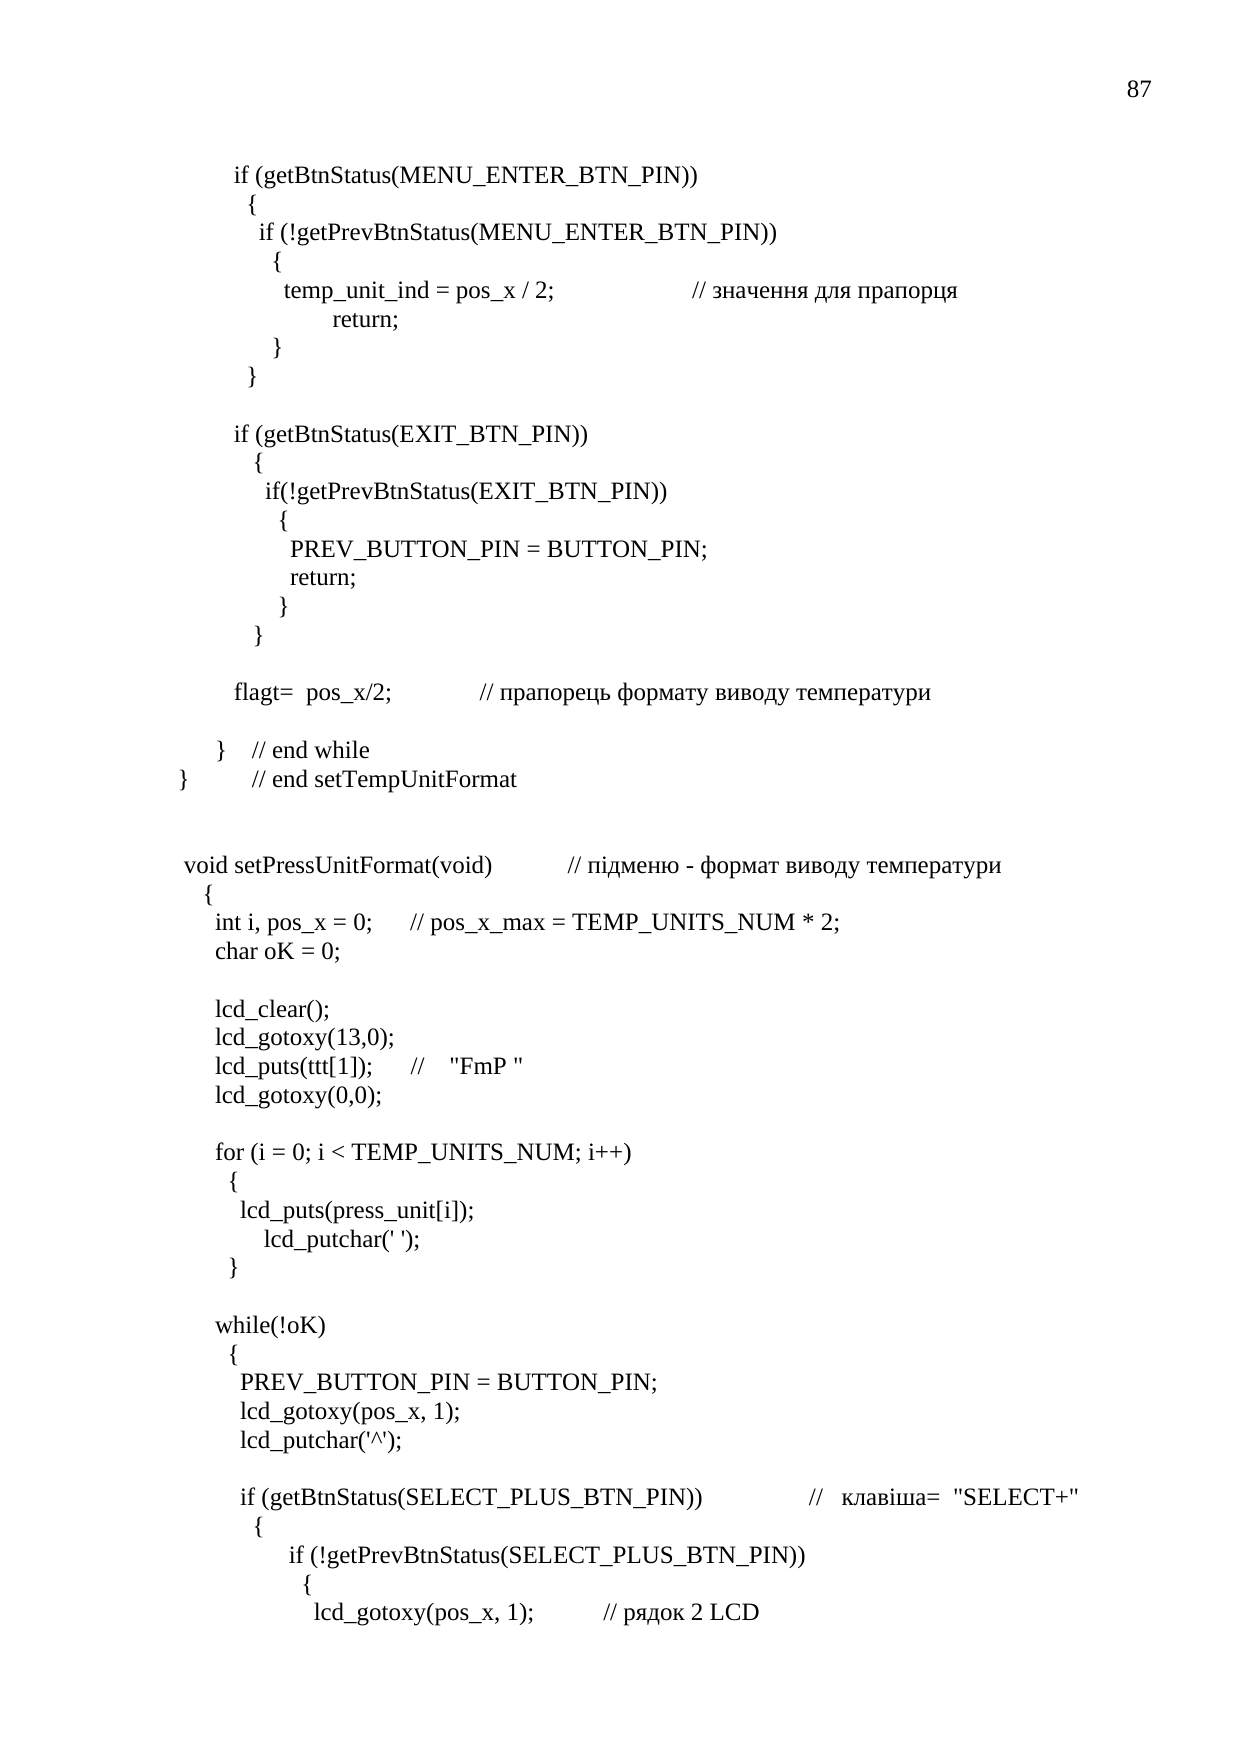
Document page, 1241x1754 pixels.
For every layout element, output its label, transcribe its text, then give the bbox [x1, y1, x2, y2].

text { [177, 505, 1152, 534]
text lcd_putchar('^'); [177, 1425, 1152, 1454]
text lcd_gotoxy(pos_x, 1); [177, 1396, 1152, 1425]
text void setPressUnitFormat(void) // підменю - формат виводу температури [177, 850, 1152, 879]
text } // end while [177, 735, 1152, 764]
text PREV_BUTTON_PIN = BUTTON_PIN; [177, 534, 1152, 562]
text { [177, 246, 1152, 275]
text } [177, 1252, 1152, 1281]
text { [177, 1166, 1152, 1195]
text int i, pos_x = 0; // pos_x_max = TEMP_UNITS_NUM * 2; [177, 907, 1152, 936]
text lcd_clear(); [177, 994, 1152, 1022]
text if (getBtnStatus(EXIT_BTN_PIN)) [177, 419, 1152, 447]
text if (getBtnStatus(MENU_ENTER_BTN_PIN)) [177, 160, 1152, 189]
text } [177, 332, 1152, 361]
text return; [177, 562, 1152, 591]
text lcd_gotoxy(pos_x, 1); // рядок 2 LCD [177, 1597, 1152, 1626]
text for (i = 0; i < TEMP_UNITS_NUM; i++) [177, 1137, 1152, 1166]
text temp_unit_ind = pos_x / 2; // значення для прапорця [177, 275, 1152, 304]
text { [177, 1339, 1152, 1367]
text lcd_puts(ttt[1]); // "FmР " [177, 1051, 1152, 1080]
text if(!getPrevBtnStatus(EXIT_BTN_PIN)) [177, 476, 1152, 505]
text { [177, 1511, 1152, 1540]
text } // end setTempUnitFormat [177, 764, 1152, 792]
text if (!getPrevBtnStatus(MENU_ENTER_BTN_PIN)) [177, 217, 1152, 246]
text char oK = 0; [177, 936, 1152, 965]
text } [177, 620, 1152, 649]
text } [177, 361, 1152, 390]
text PREV_BUTTON_PIN = BUTTON_PIN; [177, 1367, 1152, 1396]
text lcd_puts(press_unit[i]); [177, 1195, 1152, 1224]
text lcd_gotoxy(0,0); [177, 1080, 1152, 1109]
text { [177, 447, 1152, 476]
text if (!getPrevBtnStatus(SELECT_PLUS_BTN_PIN)) [177, 1540, 1152, 1569]
text if (getBtnStatus(SELECT_PLUS_BTN_PIN)) // клавіша= "SELECT+" [177, 1482, 1152, 1511]
text } [177, 591, 1152, 620]
text { [177, 189, 1152, 217]
text flagt= pos_x/2; // прапорець формату виводу температури [177, 677, 1152, 706]
text { [177, 1569, 1152, 1597]
text return; [177, 304, 1152, 332]
text lcd_gotoxy(13,0); [177, 1022, 1152, 1051]
text lcd_putchar(' '); [177, 1224, 1152, 1252]
text while(!oK) [177, 1310, 1152, 1339]
text { [177, 879, 1152, 907]
